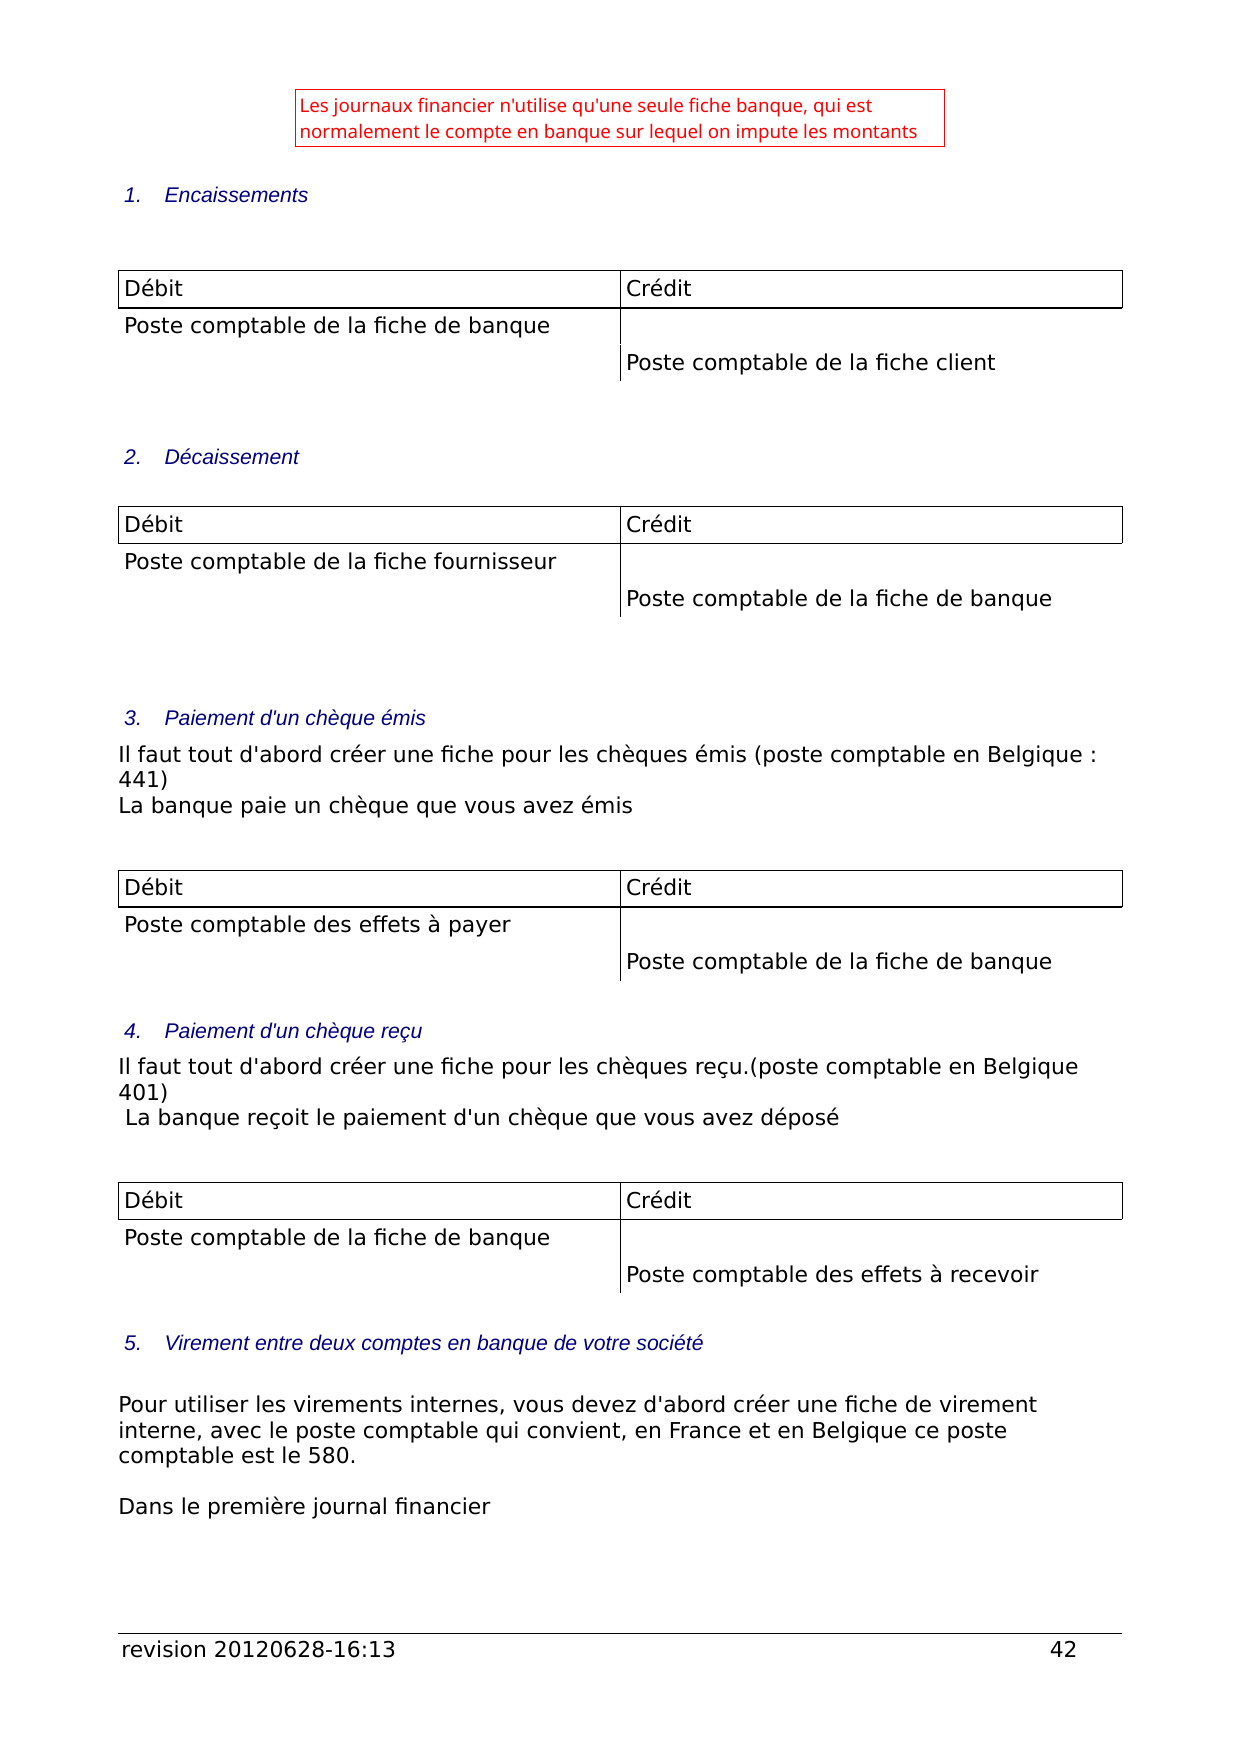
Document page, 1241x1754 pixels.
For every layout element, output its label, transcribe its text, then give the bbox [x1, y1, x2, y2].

table_header Débit [119, 1183, 620, 1219]
text Les journaux financier n'utilise qu'une seule fiche banque, qui est normalement le compte en banque sur lequel on impute les montants [296, 90, 944, 146]
table_header Débit [119, 271, 620, 307]
table_cell Poste comptable de la fiche de banque [118, 1220, 620, 1256]
text La banque paie un chèque que vous avez émis [118, 793, 1122, 818]
text Il faut tout d'abord créer une fiche pour les chèques reçu.(poste comptable en Belgique 401) [118, 1054, 1122, 1105]
subtitle Décaissement [118, 444, 1122, 469]
table_cell [118, 345, 620, 381]
table_cell [118, 1256, 620, 1293]
table_cell Poste comptable de la fiche fournisseur [118, 544, 620, 580]
table_cell [118, 580, 620, 617]
subtitle Virement entre deux comptes en banque de votre société [118, 1330, 1122, 1355]
table_cell [118, 944, 620, 981]
table_header Crédit [621, 271, 1122, 307]
table_cell Poste comptable des effets à payer [118, 908, 620, 944]
text Pour utiliser les virements internes, vous devez d'abord créer une fiche de virement interne, avec le poste comptable qui convient, en France et en Belgique ce poste comptable est le 580. [118, 1392, 1122, 1469]
subtitle Encaissements [118, 183, 1122, 207]
table_header Crédit [621, 1183, 1122, 1219]
table_cell Poste comptable de la fiche de banque [621, 580, 1122, 617]
text Il faut tout d'abord créer une fiche pour les chèques émis (poste comptable en Belgique : 441) [118, 742, 1122, 793]
table_header Débit [119, 871, 620, 906]
table_cell [621, 309, 1122, 344]
text La banque reçoit le paiement d'un chèque que vous avez déposé [118, 1105, 1122, 1131]
text Dans le première journal financier [118, 1494, 1122, 1520]
table_cell Poste comptable des effets à recevoir [621, 1256, 1122, 1293]
table_cell [621, 908, 1122, 944]
table_header Débit [119, 507, 620, 543]
table_cell Poste comptable de la fiche client [621, 345, 1122, 381]
table_header Crédit [621, 871, 1122, 906]
table_cell Poste comptable de la fiche de banque [118, 309, 620, 344]
subtitle Paiement d'un chèque émis [118, 706, 1122, 730]
table_cell [621, 1220, 1122, 1256]
subtitle Paiement d'un chèque reçu [118, 1018, 1122, 1042]
table_cell Poste comptable de la fiche de banque [621, 944, 1122, 981]
table_header Crédit [621, 507, 1122, 543]
table_cell [621, 544, 1122, 580]
